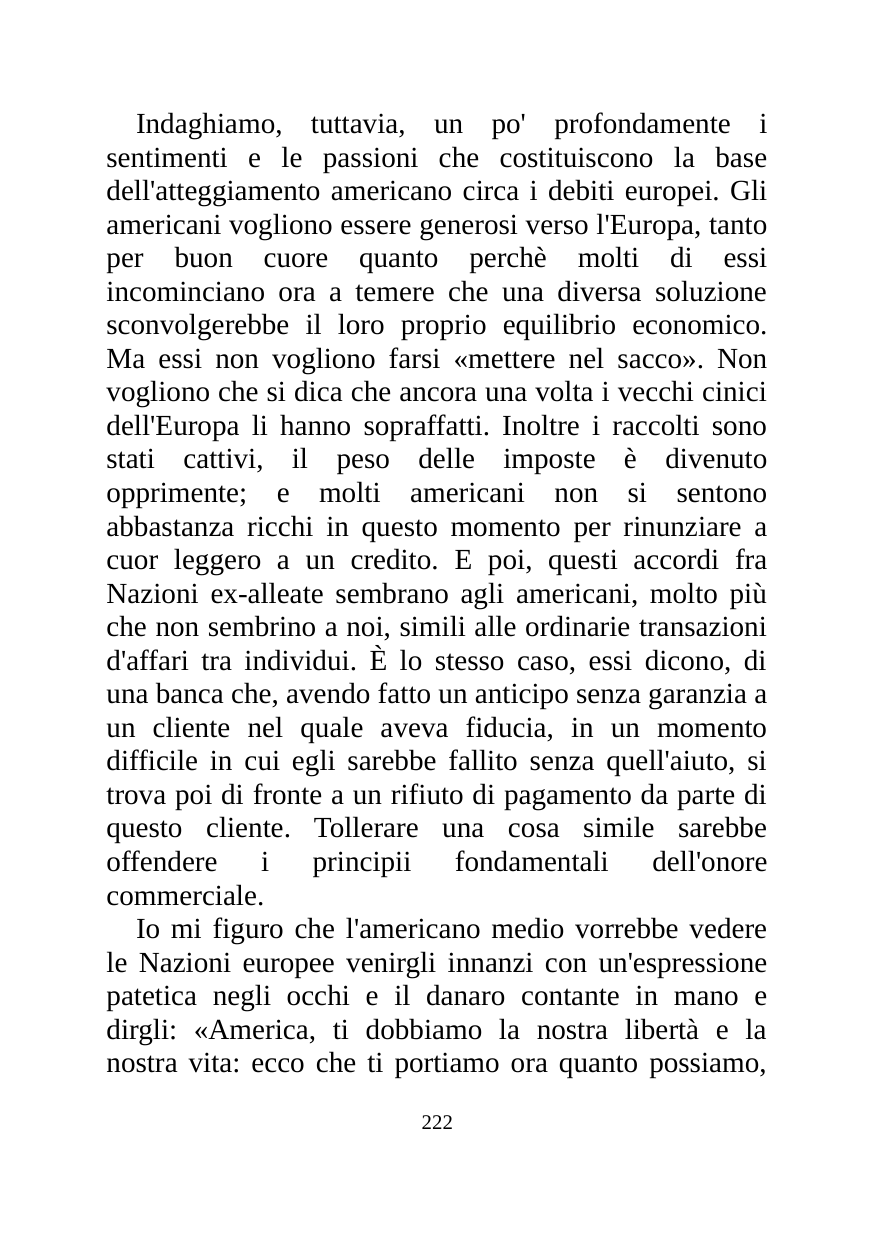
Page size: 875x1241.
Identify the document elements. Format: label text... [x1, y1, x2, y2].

text Io mi figuro che l'americano medio vorrebbe vedere le Nazioni europee venirgli innanzi con un'espressione patetica negli occhi e il danaro contante in mano e dirgli: «America, ti dobbiamo la nostra libertà e la nostra vita: ecco che ti portiamo ora quanto possiamo, [106, 911, 768, 1079]
text Indaghiamo, tuttavia, un po' profondamente i sentimenti e le passioni che costituiscono la base dell'atteggiamento americano circa i debiti europei. Gli americani vogliono essere generosi verso l'Europa, tanto per buon cuore quanto perchè molti di essi incominciano ora a temere che una diversa soluzione sconvolgerebbe il loro proprio equilibrio economico. Ma essi non vogliono farsi «mettere nel sacco». Non vogliono che si dica che ancora una volta i vecchi cinici dell'Europa li hanno sopraffatti. Inoltre i raccolti sono stati cattivi, il peso delle imposte è divenuto opprimente; e molti americani non si sentono abbastanza ricchi in questo momento per rinunziare a cuor leggero a un credito. E poi, questi accordi fra Nazioni ex-alleate sembrano agli americani, molto più che non sembrino a noi, simili alle ordinarie transazioni d'affari tra individui. È lo stesso caso, essi dicono, di una banca che, avendo fatto un anticipo senza garanzia a un cliente nel quale aveva fiducia, in un momento difficile in cui egli sarebbe fallito senza quell'aiuto, si trova poi di fronte a un rifiuto di pagamento da parte di questo cliente. Tollerare una cosa simile sarebbe offendere i principii fondamentali dell'onore commerciale. [106, 106, 768, 911]
